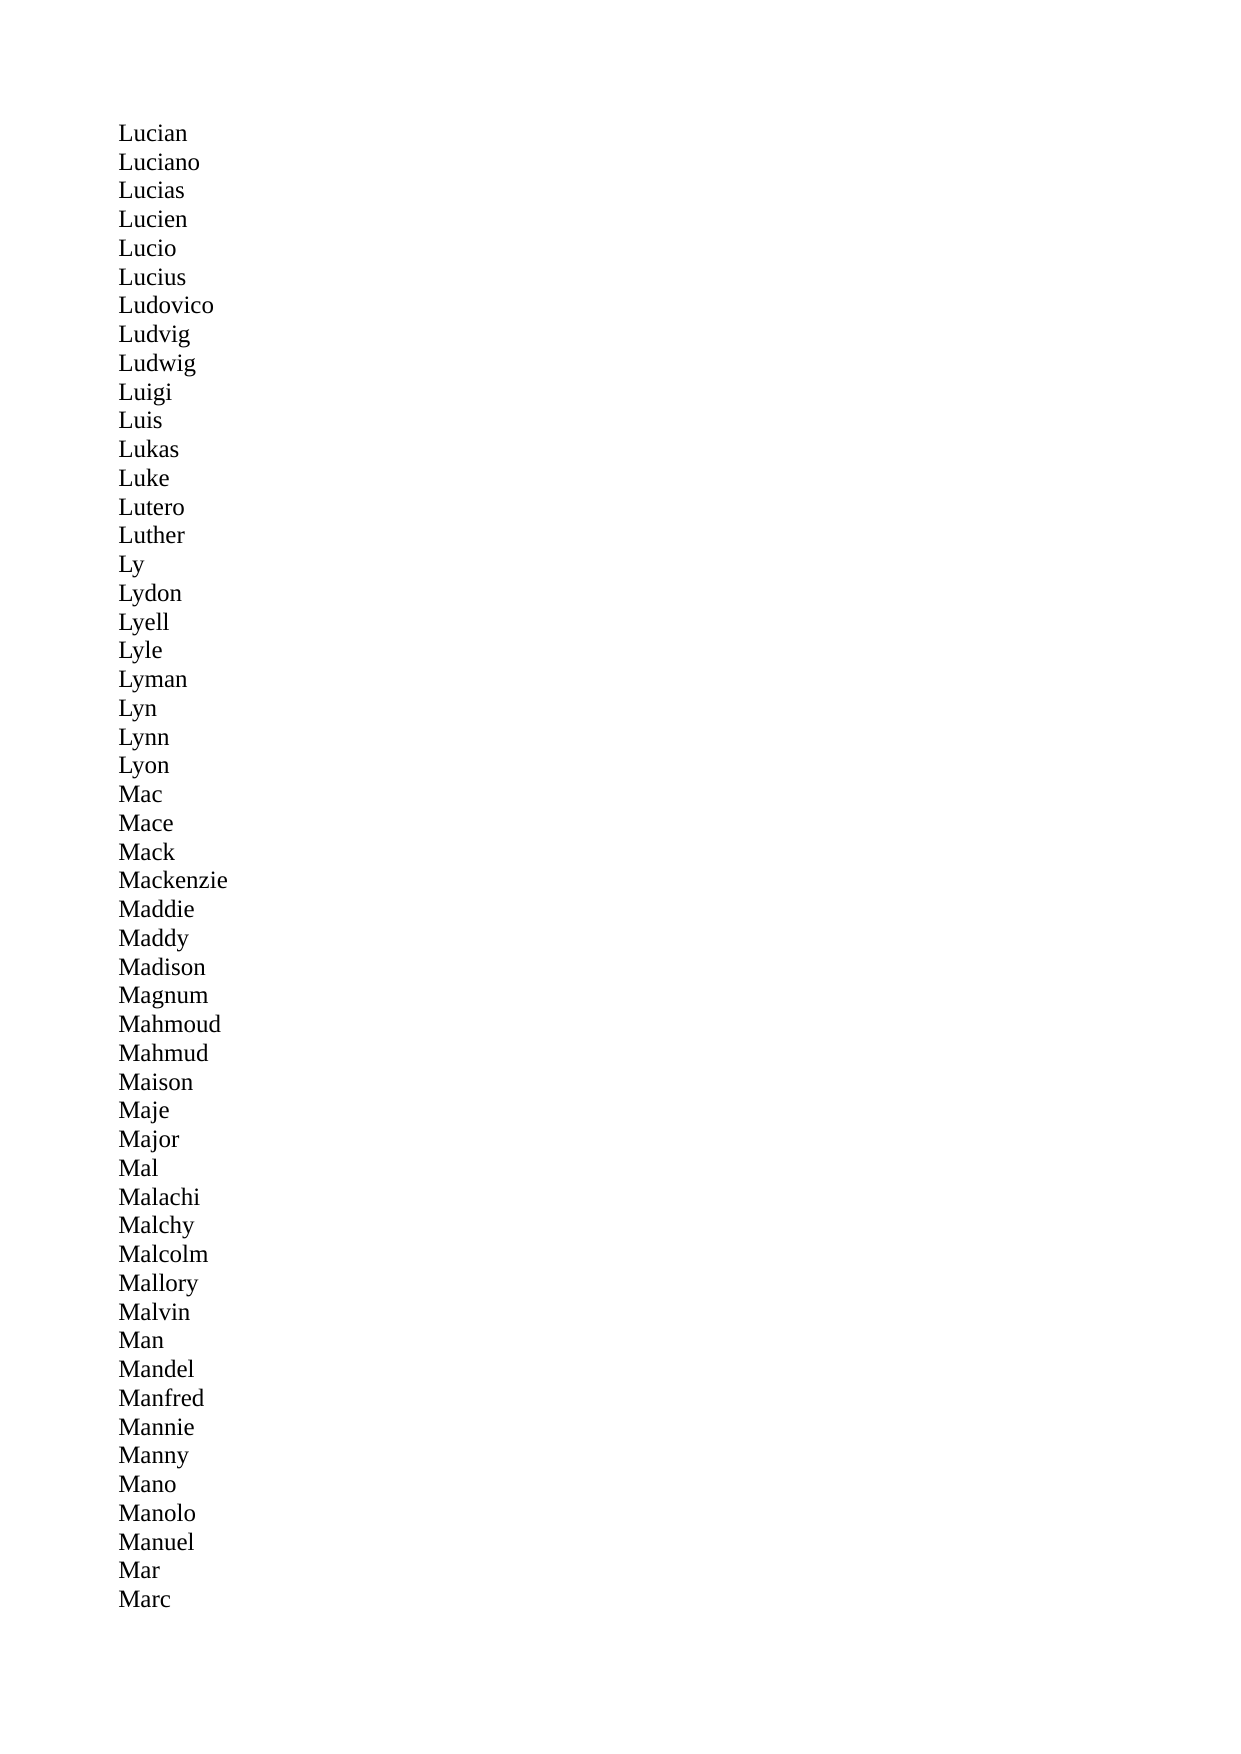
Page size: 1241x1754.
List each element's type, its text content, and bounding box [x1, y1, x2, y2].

text Lucian Luciano Lucias Lucien Lucio Lucius Ludovico Ludvig Ludwig Luigi Luis Lukas Luke Lutero Luther Ly Lydon Lyell Lyle Lyman Lyn Lynn Lyon Mac Mace Mack Mackenzie Maddie Maddy Madison Magnum Mahmoud Mahmud Maison Maje Major Mal Malachi Malchy Malcolm Mallory Malvin Man Mandel Manfred Mannie Manny Mano Manolo Manuel Mar Marc [118, 118, 1122, 1613]
